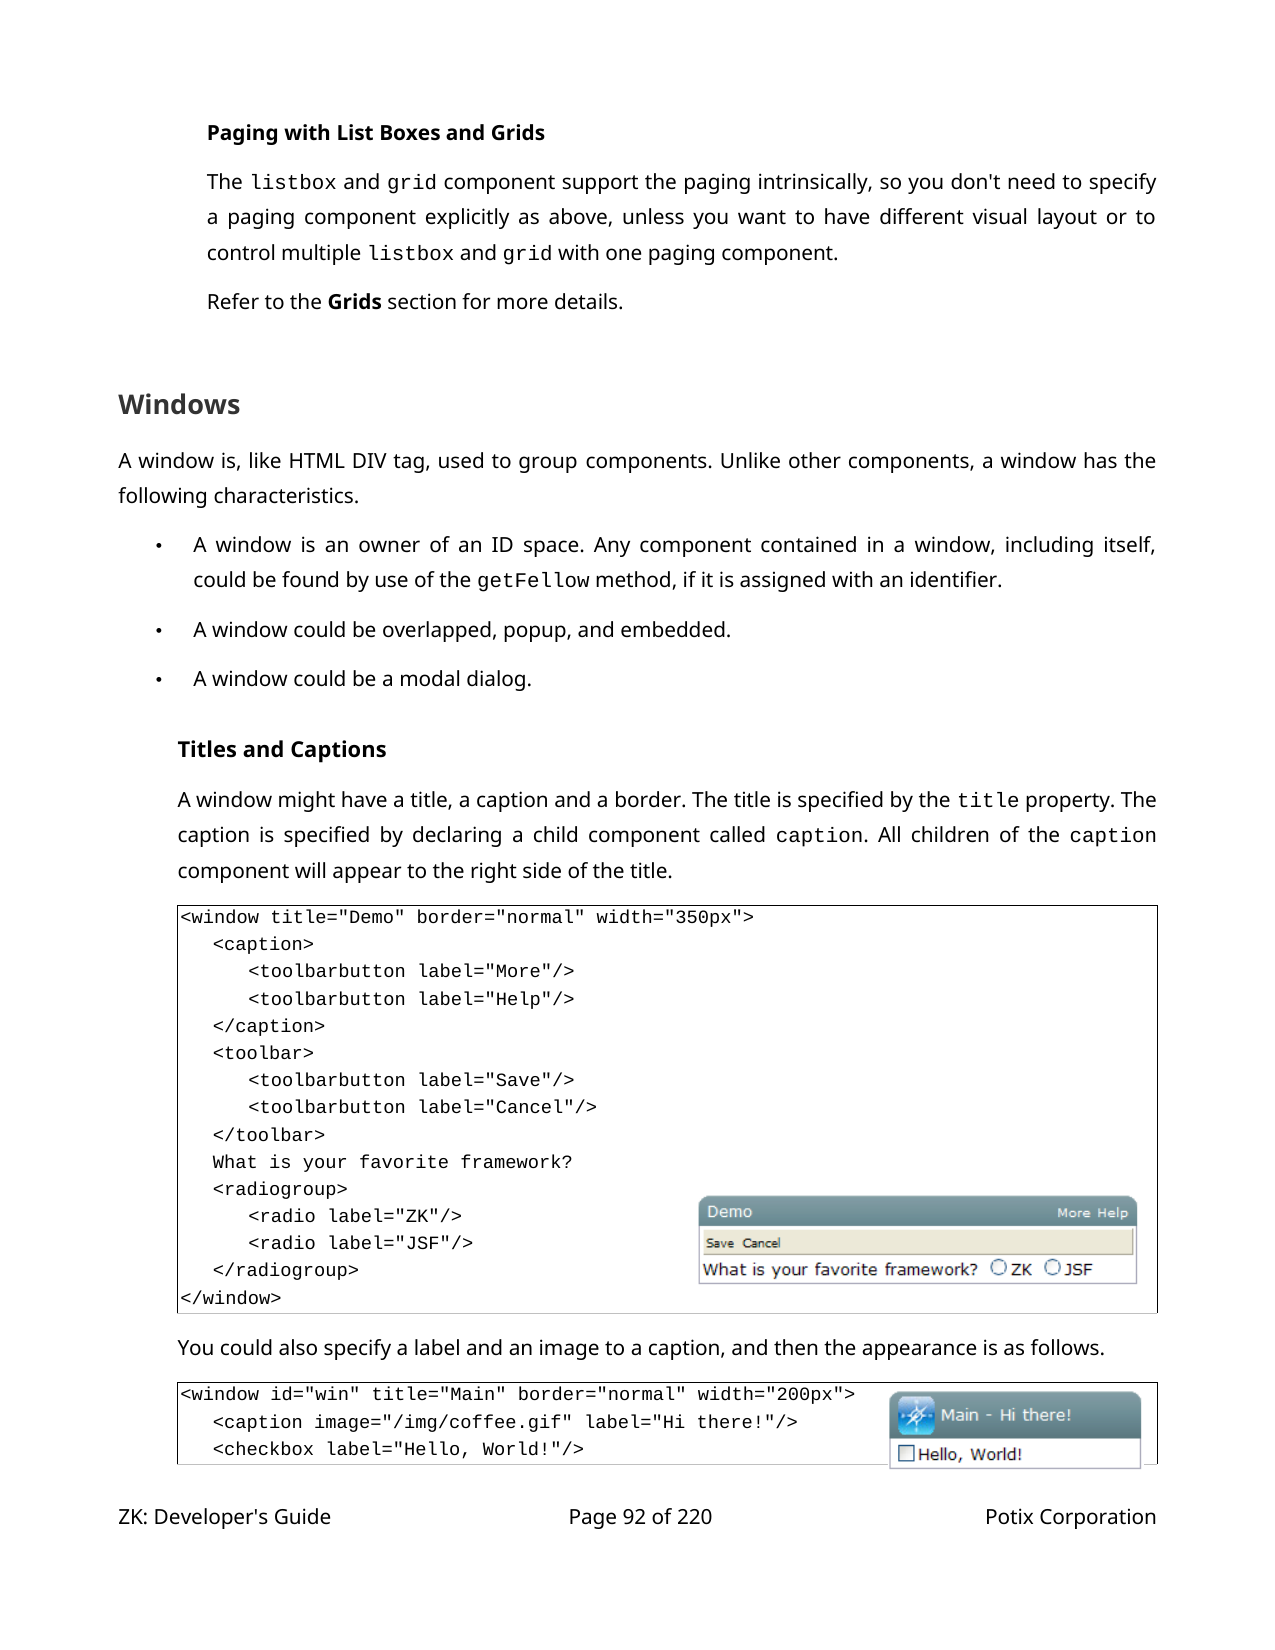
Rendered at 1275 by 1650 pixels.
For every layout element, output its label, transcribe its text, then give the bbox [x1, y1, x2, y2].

text A window might have a title, a caption and a border. The title is specified by the title property. The caption is specified by declaring a child component called caption. All children of the caption component will appear to the right side of the title. [177, 785, 1157, 884]
picture [695, 1192, 1141, 1288]
text </toolbar> [178, 1122, 1157, 1147]
list A window is an owner of an ID space. Any component contained in a window, including itself, could be found by use of the getFellow method, if it is assigned with an identifier. [156, 530, 1157, 594]
text <checkbox label="Hello, World!"/> [178, 1437, 887, 1464]
text <radio label="ZK"/> [178, 1204, 695, 1228]
text The listbox and grid component support the paging intrinsically, so you don't need to specify a paging component explicitly as above, unless you want to have different visual layout or to control multiple listbox and grid with one paging component. [207, 167, 1157, 266]
text </radiogroup> [178, 1258, 695, 1283]
picture [887, 1390, 1144, 1473]
text </window> [178, 1286, 1157, 1313]
subtitle Titles and Captions [177, 734, 1157, 764]
text [1141, 1258, 1157, 1283]
text <toolbarbutton label="Cancel"/> [178, 1095, 1157, 1119]
text Refer to the Grids section for more details. [207, 287, 1157, 315]
subtitle Windows [118, 386, 1157, 423]
text <window id="win" title="Main" border="normal" width="200px"> [178, 1383, 1157, 1407]
list A window could be a modal dialog. [156, 664, 1157, 692]
text <toolbarbutton label="More"/> [178, 959, 1157, 983]
text <toolbar> [178, 1041, 1157, 1065]
text A window is, like HTML DIV tag, used to group components. Unlike other components, a window has the following characteristics. [118, 446, 1157, 510]
text </caption> [178, 1014, 1157, 1038]
text What is your favorite framework? [178, 1149, 1157, 1174]
text <radiogroup> [178, 1177, 1157, 1201]
text [1141, 1204, 1157, 1228]
text <caption> [178, 932, 1157, 956]
text <toolbarbutton label="Save"/> [178, 1068, 1157, 1092]
text <radio label="JSF"/> [178, 1231, 695, 1255]
text <window title="Demo" border="normal" width="350px"> [178, 906, 1157, 929]
list A window could be overlapped, popup, and embedded. [156, 615, 1157, 643]
subtitle Paging with List Boxes and Grids [207, 118, 1157, 146]
text <caption image="/img/coffee.gif" label="Hi there!"/> [178, 1409, 887, 1434]
text You could also specify a label and an image to a caption, and then the appearance is as follows. [177, 1333, 1157, 1362]
text <toolbarbutton label="Help"/> [178, 986, 1157, 1011]
